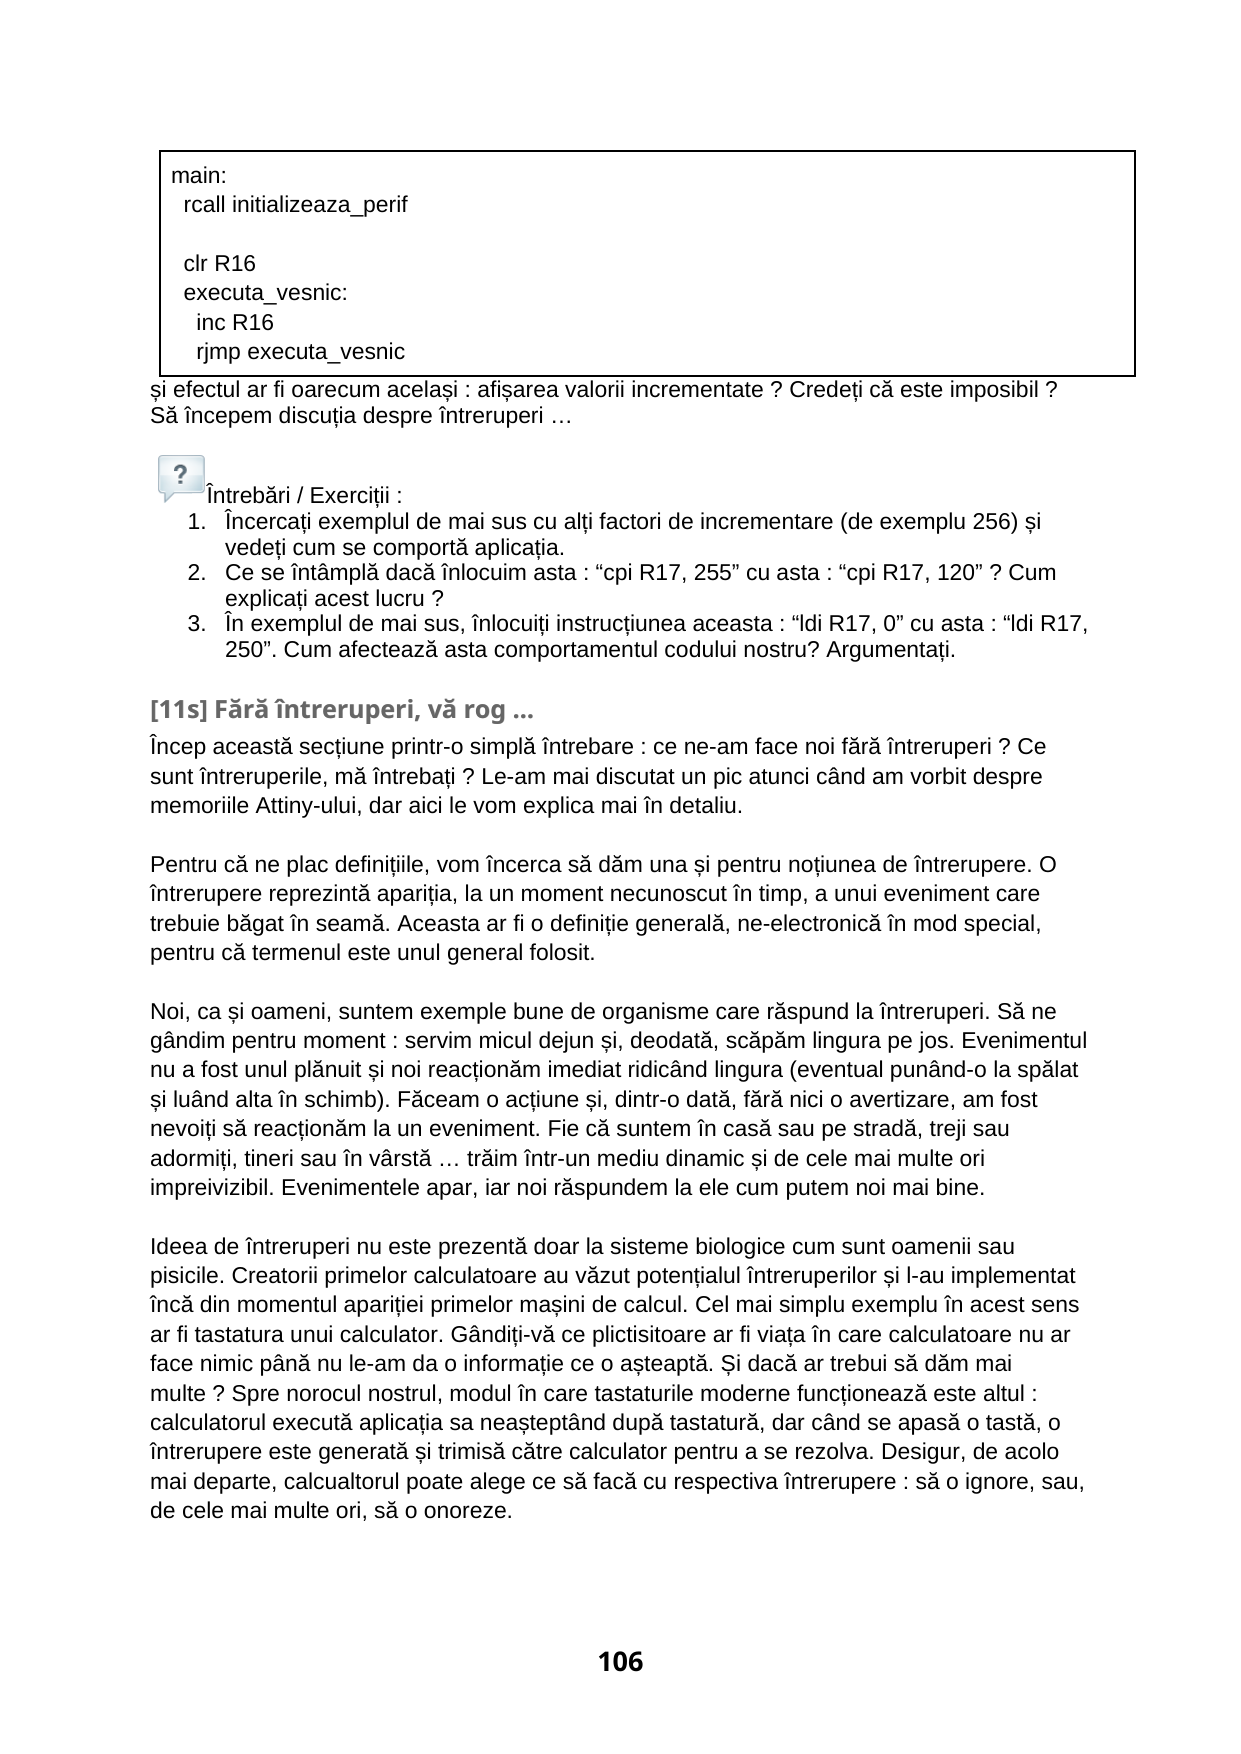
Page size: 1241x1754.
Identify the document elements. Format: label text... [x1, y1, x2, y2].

text Întrebări / Exerciții : [150, 479, 1091, 509]
text și efectul ar fi oarecum același : afișarea valorii incrementate ? Credeți că este imposibil ? Să începem discuția despre întreruperi … [150, 377, 1091, 428]
list Ce se întâmplă dacă înlocuim asta : “cpi R17, 255” cu asta : “cpi R17, 120” ? Cum explicați acest lucru ? [187, 560, 1091, 611]
list Încercați exemplul de mai sus cu alți factori de incrementare (de exemplu 256) și vedeți cum se comportă aplicația. [187, 509, 1091, 560]
subtitle [11s] Fără întreruperi, vă rog … [150, 692, 1091, 726]
list În exemplul de mai sus, înlocuiți instrucțiunea aceasta : “ldi R17, 0” cu asta : “ldi R17, 250”. Cum afectează asta comportamentul codului nostru? Argumentați. [187, 611, 1091, 662]
text Noi, ca și oameni, suntem exemple bune de organisme care răspund la întreruperi. Să ne gândim pentru moment : servim micul dejun și, deodată, scăpăm lingura pe jos. Evenimentul nu a fost unul plănuit și noi reacționăm imediat ridicând lingura (eventual punând-o la spălat și luând alta în schimb). Făceam o acțiune și, dintr-o dată, fără nici o avertizare, am fost nevoiți să reacționăm la un eveniment. Fie că suntem în casă sau pe stradă, treji sau adormiți, tineri sau în vârstă … trăim într-un mediu dinamic și de cele mai multe ori impreivizibil. Evenimentele apar, iar noi răspundem la ele cum putem noi mai bine. [150, 998, 1091, 1200]
picture [156, 453, 207, 504]
text Ideea de întreruperi nu este prezentă doar la sisteme biologice cum sunt oamenii sau pisicile. Creatorii primelor calculatoare au văzut potențialul întreruperilor și l-au implementat încă din momentul apariției primelor mașini de calcul. Cel mai simplu exemplu în acest sens ar fi tastatura unui calculator. Gândiți-vă ce plictisitoare ar fi viața în care calculatoare nu ar face nimic până nu le-am da o informație ce o așteaptă. Și dacă ar trebui să dăm mai multe ? Spre norocul nostrul, modul în care tastaturile moderne funcționează este altul : calculatorul execută aplicația sa neașteptând după tastatură, dar când se apasă o tastă, o întrerupere este generată și trimisă către calculator pentru a se rezolva. Desigur, de acolo mai departe, calcualtorul poate alege ce să facă cu respectiva întrerupere : să o ignore, sau, de cele mai multe ori, să o onoreze. [150, 1233, 1091, 1523]
text Încep această secțiune printr-o simplă întrebare : ce ne-am face noi fără întreruperi ? Ce sunt întreruperile, mă întrebați ? Le-am mai discutat un pic atunci când am vorbit despre memoriile Attiny-ului, dar aici le vom explica mai în detaliu. [150, 734, 1091, 818]
text Pentru că ne plac definițiile, vom încerca să dăm una și pentru noțiunea de întrerupere. O întrerupere reprezintă apariția, la un moment necunoscut în timp, a unui eveniment care trebuie băgat în seamă. Aceasta ar fi o definiție generală, ne-electronică în mod special, pentru că termenul este unul general folosit. [150, 851, 1091, 965]
table_header main: rcall initializeaza_perif clr R16 executa_vesnic: inc R16 rjmp executa_vesnic [161, 152, 1134, 375]
